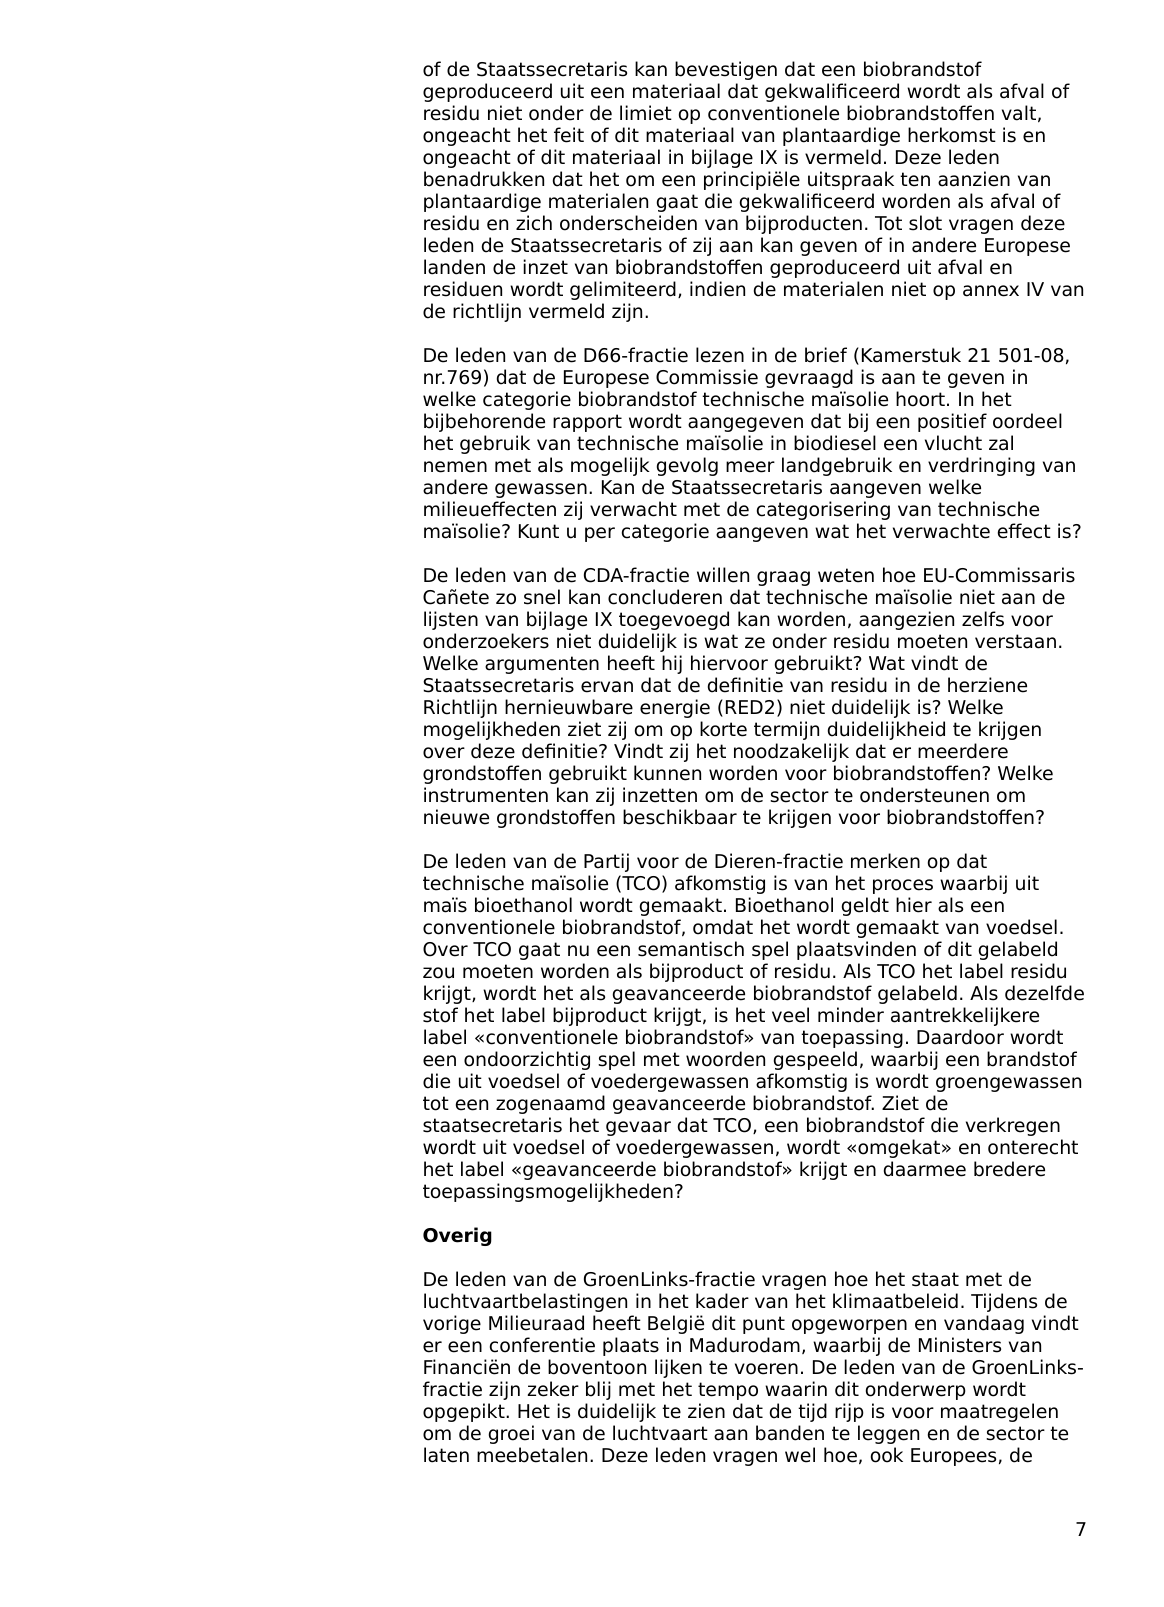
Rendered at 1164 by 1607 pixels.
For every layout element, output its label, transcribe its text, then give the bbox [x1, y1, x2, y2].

subtitle Overig [422, 1225, 1087, 1247]
text De leden van de GroenLinks-fractie vragen hoe het staat met de luchtvaartbelastingen in het kader van het klimaatbeleid. Tijdens de vorige Milieuraad heeft België dit punt opgeworpen en vandaag vindt er een conferentie plaats in Madurodam, waarbij de Ministers van Financiën de boventoon lijken te voeren. De leden van de GroenLinks-fractie zijn zeker blij met het tempo waarin dit onderwerp wordt opgepikt. Het is duidelijk te zien dat de tijd rijp is voor maatregelen om de groei van de luchtvaart aan banden te leggen en de sector te laten meebetalen. Deze leden vragen wel hoe, ook Europees, de [422, 1269, 1087, 1467]
text De leden van de CDA-fractie willen graag weten hoe EU-Commissaris Cañete zo snel kan concluderen dat technische maïsolie niet aan de lijsten van bijlage IX toegevoegd kan worden, aangezien zelfs voor onderzoekers niet duidelijk is wat ze onder residu moeten verstaan. Welke argumenten heeft hij hiervoor gebruikt? Wat vindt de Staatssecretaris ervan dat de definitie van residu in de herziene Richtlijn hernieuwbare energie (RED2) niet duidelijk is? Welke mogelijkheden ziet zij om op korte termijn duidelijkheid te krijgen over deze definitie? Vindt zij het noodzakelijk dat er meerdere grondstoffen gebruikt kunnen worden voor biobrandstoffen? Welke instrumenten kan zij inzetten om de sector te ondersteunen om nieuwe grondstoffen beschikbaar te krijgen voor biobrandstoffen? [422, 565, 1087, 829]
text of de Staatssecretaris kan bevestigen dat een biobrandstof geproduceerd uit een materiaal dat gekwalificeerd wordt als afval of residu niet onder de limiet op conventionele biobrandstoffen valt, ongeacht het feit of dit materiaal van plantaardige herkomst is en ongeacht of dit materiaal in bijlage IX is vermeld. Deze leden benadrukken dat het om een principiële uitspraak ten aanzien van plantaardige materialen gaat die gekwalificeerd worden als afval of residu en zich onderscheiden van bijproducten. Tot slot vragen deze leden de Staatssecretaris of zij aan kan geven of in andere Europese landen de inzet van biobrandstoffen geproduceerd uit afval en residuen wordt gelimiteerd, indien de materialen niet op annex IV van de richtlijn vermeld zijn. [422, 59, 1087, 323]
text De leden van de D66-fractie lezen in de brief (Kamerstuk 21 501-08, nr.769) dat de Europese Commissie gevraagd is aan te geven in welke categorie biobrandstof technische maïsolie hoort. In het bijbehorende rapport wordt aangegeven dat bij een positief oordeel het gebruik van technische maïsolie in biodiesel een vlucht zal nemen met als mogelijk gevolg meer landgebruik en verdringing van andere gewassen. Kan de Staatssecretaris aangeven welke milieueffecten zij verwacht met de categorisering van technische maïsolie? Kunt u per categorie aangeven wat het verwachte effect is? [422, 345, 1087, 543]
text De leden van de Partij voor de Dieren-fractie merken op dat technische maïsolie (TCO) afkomstig is van het proces waarbij uit maïs bioethanol wordt gemaakt. Bioethanol geldt hier als een conventionele biobrandstof, omdat het wordt gemaakt van voedsel. Over TCO gaat nu een semantisch spel plaatsvinden of dit gelabeld zou moeten worden als bijproduct of residu. Als TCO het label residu krijgt, wordt het als geavanceerde biobrandstof gelabeld. Als dezelfde stof het label bijproduct krijgt, is het veel minder aantrekkelijkere label «conventionele biobrandstof» van toepassing. Daardoor wordt een ondoorzichtig spel met woorden gespeeld, waarbij een brandstof die uit voedsel of voedergewassen afkomstig is wordt groengewassen tot een zogenaamd geavanceerde biobrandstof. Ziet de staatsecretaris het gevaar dat TCO, een biobrandstof die verkregen wordt uit voedsel of voedergewassen, wordt «omgekat» en onterecht het label «geavanceerde biobrandstof» krijgt en daarmee bredere toepassingsmogelijkheden? [422, 851, 1087, 1203]
